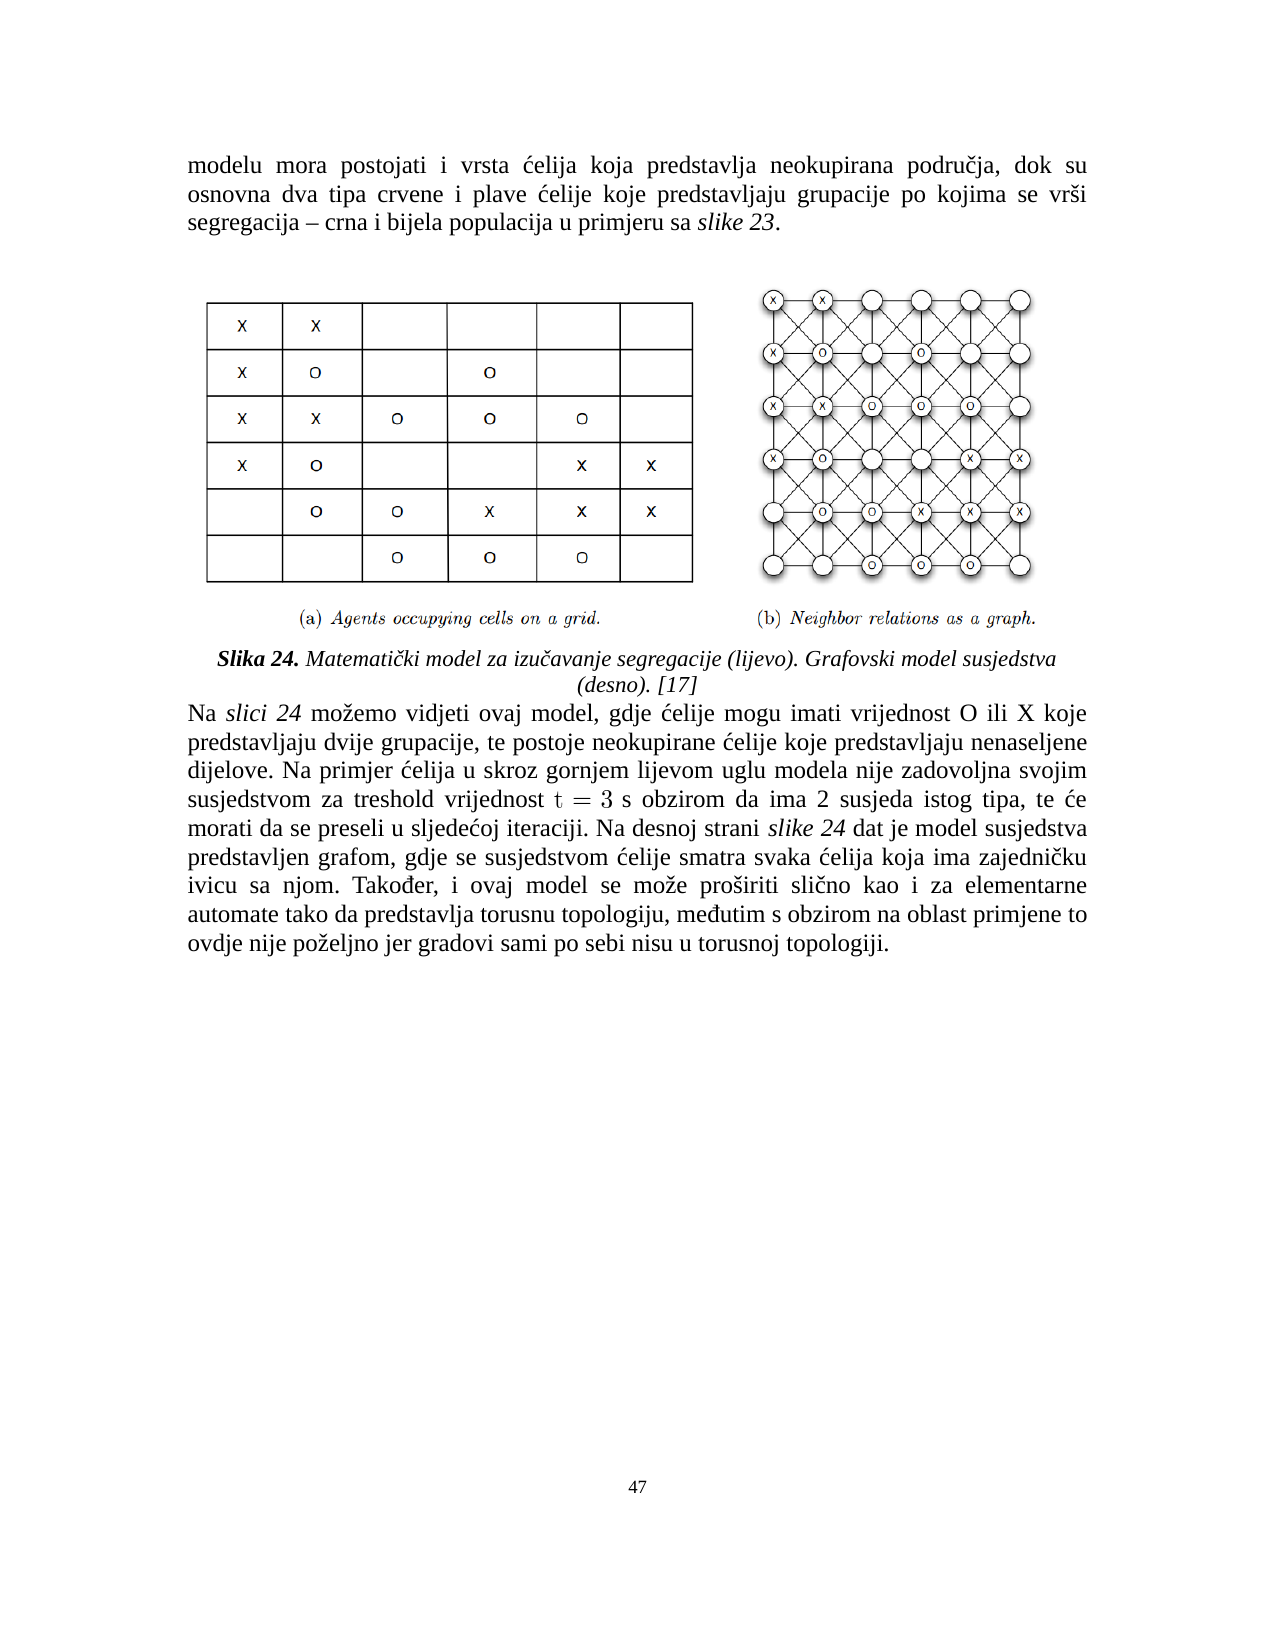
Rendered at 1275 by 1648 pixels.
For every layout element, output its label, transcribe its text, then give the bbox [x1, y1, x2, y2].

picture [187, 265, 1088, 646]
picture [554, 790, 612, 808]
text Slika 24. Matematički model za izučavanje segregacije (lijevo). Grafovski model susjedstva (desno). [17] [187, 645, 1087, 698]
text modelu mora postojati i vrsta ćelija koja predstavlja neokupirana područja, dok su osnovna dva tipa crvene i plave ćelije koje predstavljaju grupacije po kojima se vrši segregacija – crna i bijela populacija u primjeru sa slike 23. [187, 150, 1088, 236]
text Na slici 24 možemo vidjeti ovaj model, gdje ćelije mogu imati vrijednost O ili X koje predstavljaju dvije grupacije, te postoje neokupirane ćelije koje predstavljaju nenaseljene dijelove. Na primjer ćelija u skroz gornjem lijevom uglu modela nije zadovoljna svojim susjedstvom za treshold vrijednost s obzirom da ima 2 susjeda istog tipa, te će morati da se preseli u sljedećoj iteraciji. Na desnoj strani slike 24 dat je model susjedstva predstavljen grafom, gdje se susjedstvom ćelije smatra svaka ćelija koja ima zajedničku ivicu sa njom. Također, i ovaj model se može proširiti slično kao i za elementarne automate tako da predstavlja torusnu topologiju, međutim s obzirom na oblast primjene to ovdje nije poželjno jer gradovi sami po sebi nisu u torusnoj topologiji. [187, 646, 1088, 957]
